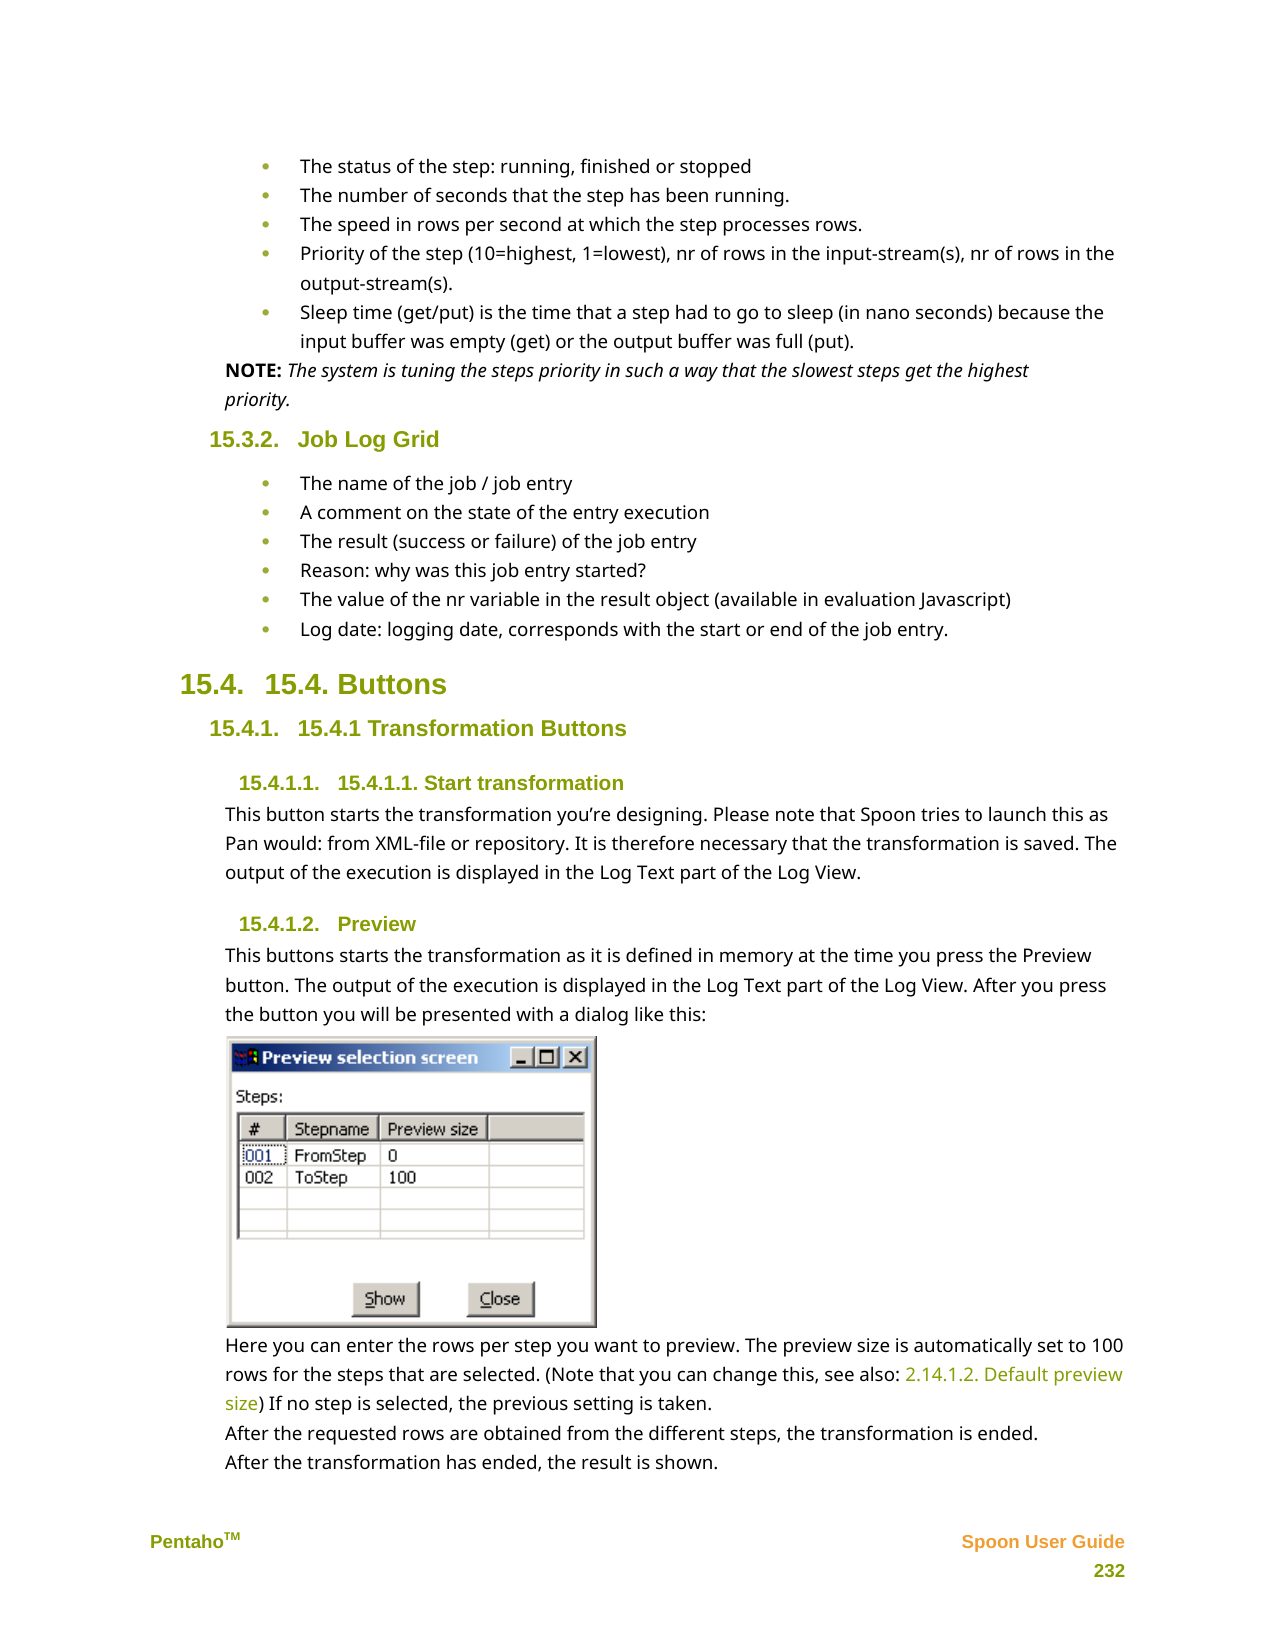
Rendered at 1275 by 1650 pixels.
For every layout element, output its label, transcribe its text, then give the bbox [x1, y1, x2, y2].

text priority. [225, 383, 1125, 412]
text Here you can enter the rows per step you want to preview. The preview size is automatically set to 100 rows for the steps that are selected. (Note that you can change this, see also: 2.14.1.2. Default preview size) If no step is selected, the previous setting is taken. [225, 1027, 1125, 1417]
text This buttons starts the transformation as it is defined in memory at the time you press the Preview button. The output of the execution is displayed in the Log Text part of the Log View. After you press the button you will be presented with a dialog like this: [225, 939, 1125, 1027]
list The status of the step: running, finished or stopped [262, 150, 1125, 179]
list Reason: why was this job entry started? [262, 554, 1125, 583]
subtitle 15.4.1 Transformation Buttons [209, 709, 1125, 743]
list The value of the nr variable in the result object (available in evaluation Javascript) [262, 583, 1125, 613]
list The result (success or failure) of the job entry [262, 525, 1125, 554]
list The name of the job / job entry [262, 467, 1125, 496]
text This button starts the transformation you’re designing. Please note that Spoon tries to launch this as Pan would: from XML-file or repository. It is therefore necessary that the transformation is saved. The output of the execution is displayed in the Log Text part of the Log View. [225, 798, 1125, 885]
subtitle Preview [239, 904, 1125, 939]
text After the transformation has ended, the result is shown. [225, 1446, 1125, 1475]
text After the requested rows are obtained from the different steps, the transformation is ended. [225, 1417, 1125, 1446]
list A comment on the state of the entry execution [262, 496, 1125, 525]
text NOTE: The system is tuning the steps priority in such a way that the slowest steps get the highest [225, 354, 1125, 383]
list Sleep time (get/put) is the time that a step had to go to sleep (in nano seconds) because the input buffer was empty (get) or the output buffer was full (put). [262, 296, 1125, 354]
list The speed in rows per second at which the step processes rows. [262, 208, 1125, 237]
list The number of seconds that the step has been running. [262, 179, 1125, 208]
subtitle 15.4. Buttons [179, 667, 1125, 702]
list Priority of the step (10=highest, 1=lowest), nr of rows in the input-stream(s), nr of rows in the output-stream(s). [262, 237, 1125, 296]
subtitle Job Log Grid [209, 419, 1125, 454]
list Log date: logging date, corresponds with the start or end of the job entry. [262, 613, 1125, 642]
subtitle 15.4.1.1. Start transformation [239, 762, 1125, 797]
